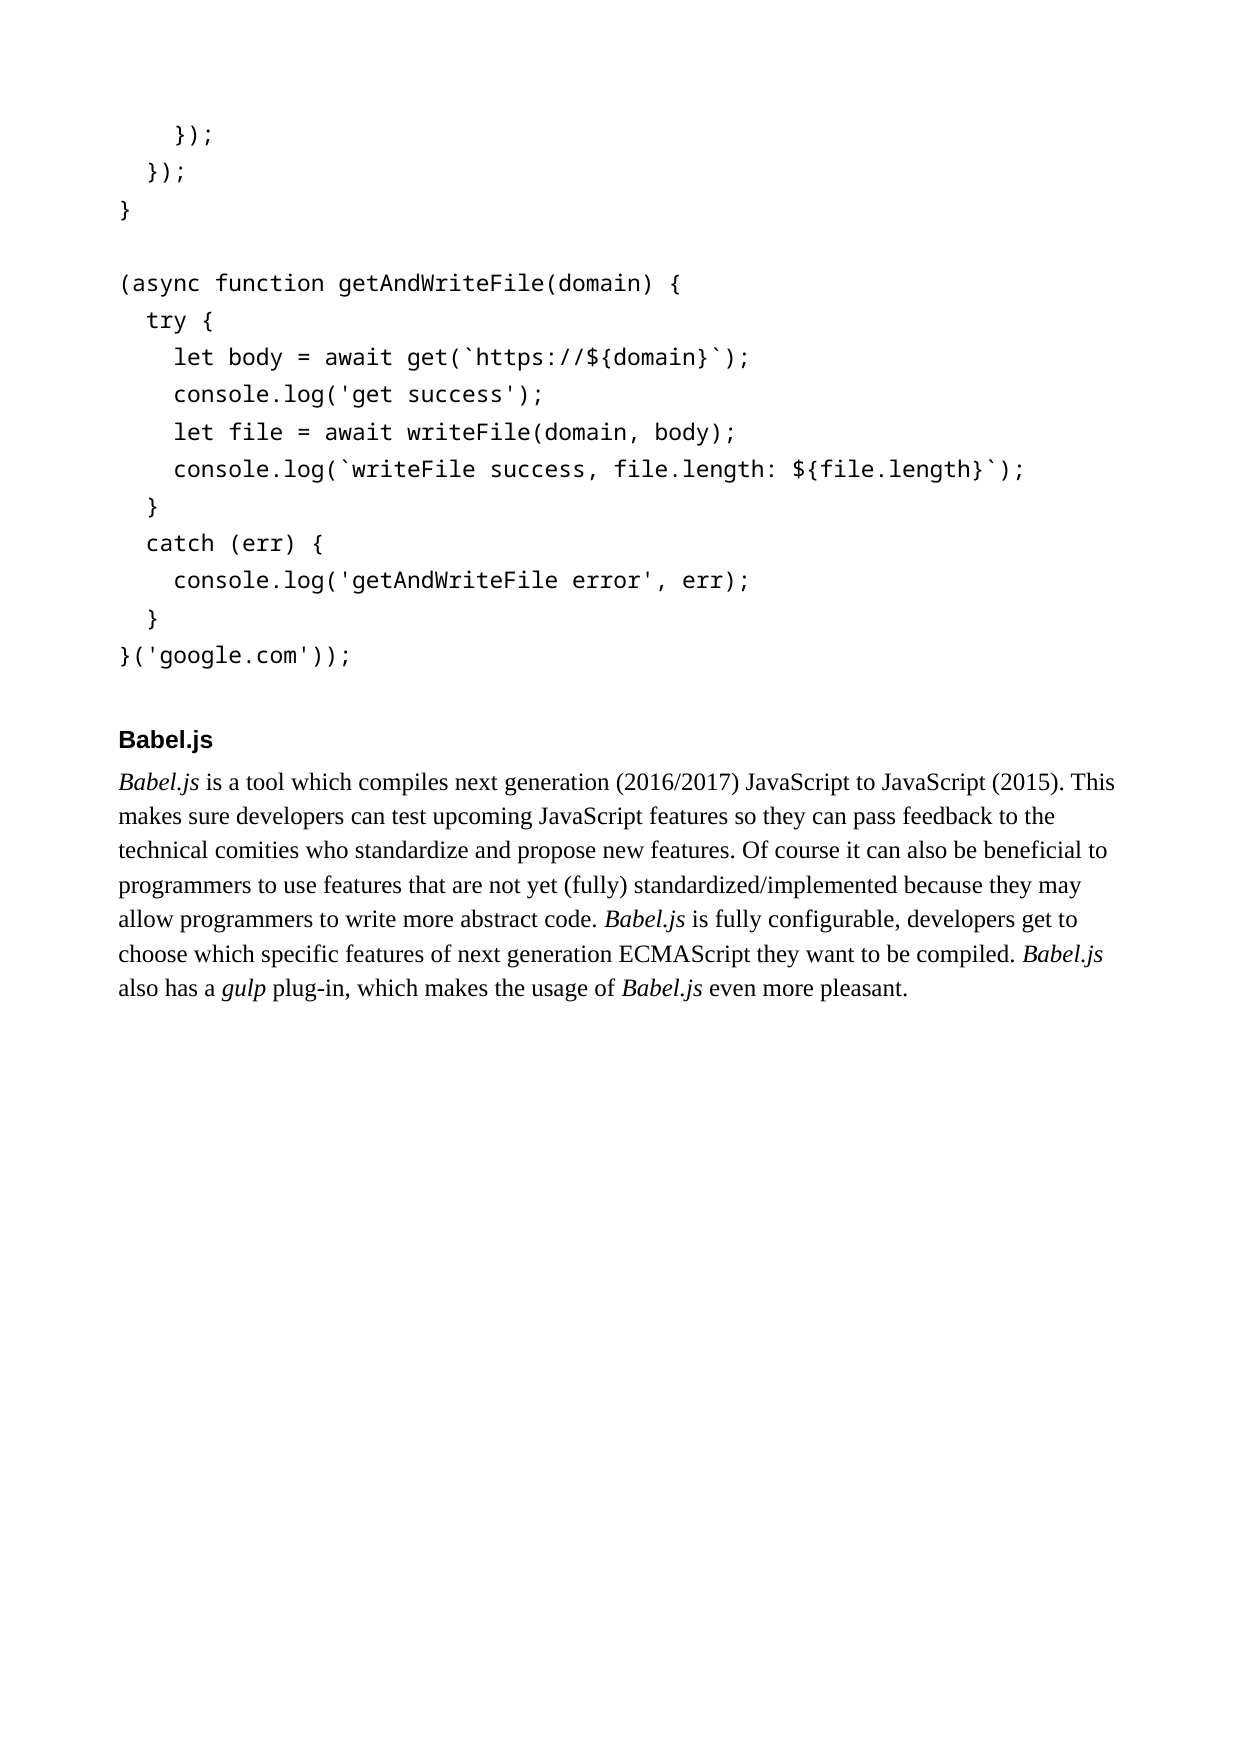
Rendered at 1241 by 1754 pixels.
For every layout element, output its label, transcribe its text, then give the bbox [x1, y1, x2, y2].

text }); [118, 155, 1122, 187]
text }); [118, 118, 1122, 149]
text catch (err) { [118, 527, 1122, 558]
text } [118, 602, 1122, 633]
text console.log('get success'); [118, 378, 1122, 410]
text Babel.js is a tool which compiles next generation (2016/2017) JavaScript to JavaScript (2015). This makes sure developers can test upcoming JavaScript features so they can pass feedback to the technical comities who standardize and propose new features. Of course it can also be beneficial to programmers to use features that are not yet (fully) standardized/implemented because they may allow programmers to write more abstract code. Babel.js is fully configurable, developers get to choose which specific features of next generation ECMAScript they want to be compiled. Babel.js also has a gulp plug-in, which makes the usage of Babel.js even more pleasant. [118, 767, 1122, 1002]
text (async function getAndWriteFile(domain) { [118, 267, 1122, 298]
text console.log('getAndWriteFile error', err); [118, 564, 1122, 596]
subtitle Babel.js [118, 726, 1122, 754]
text let file = await writeFile(domain, body); [118, 416, 1122, 447]
text } [118, 490, 1122, 521]
text console.log(`writeFile success, file.length: ${file.length}`); [118, 453, 1122, 484]
text let body = await get(`https://${domain}`); [118, 341, 1122, 372]
text try { [118, 304, 1122, 335]
text }('google.com')); [118, 639, 1122, 670]
text } [118, 192, 1122, 224]
